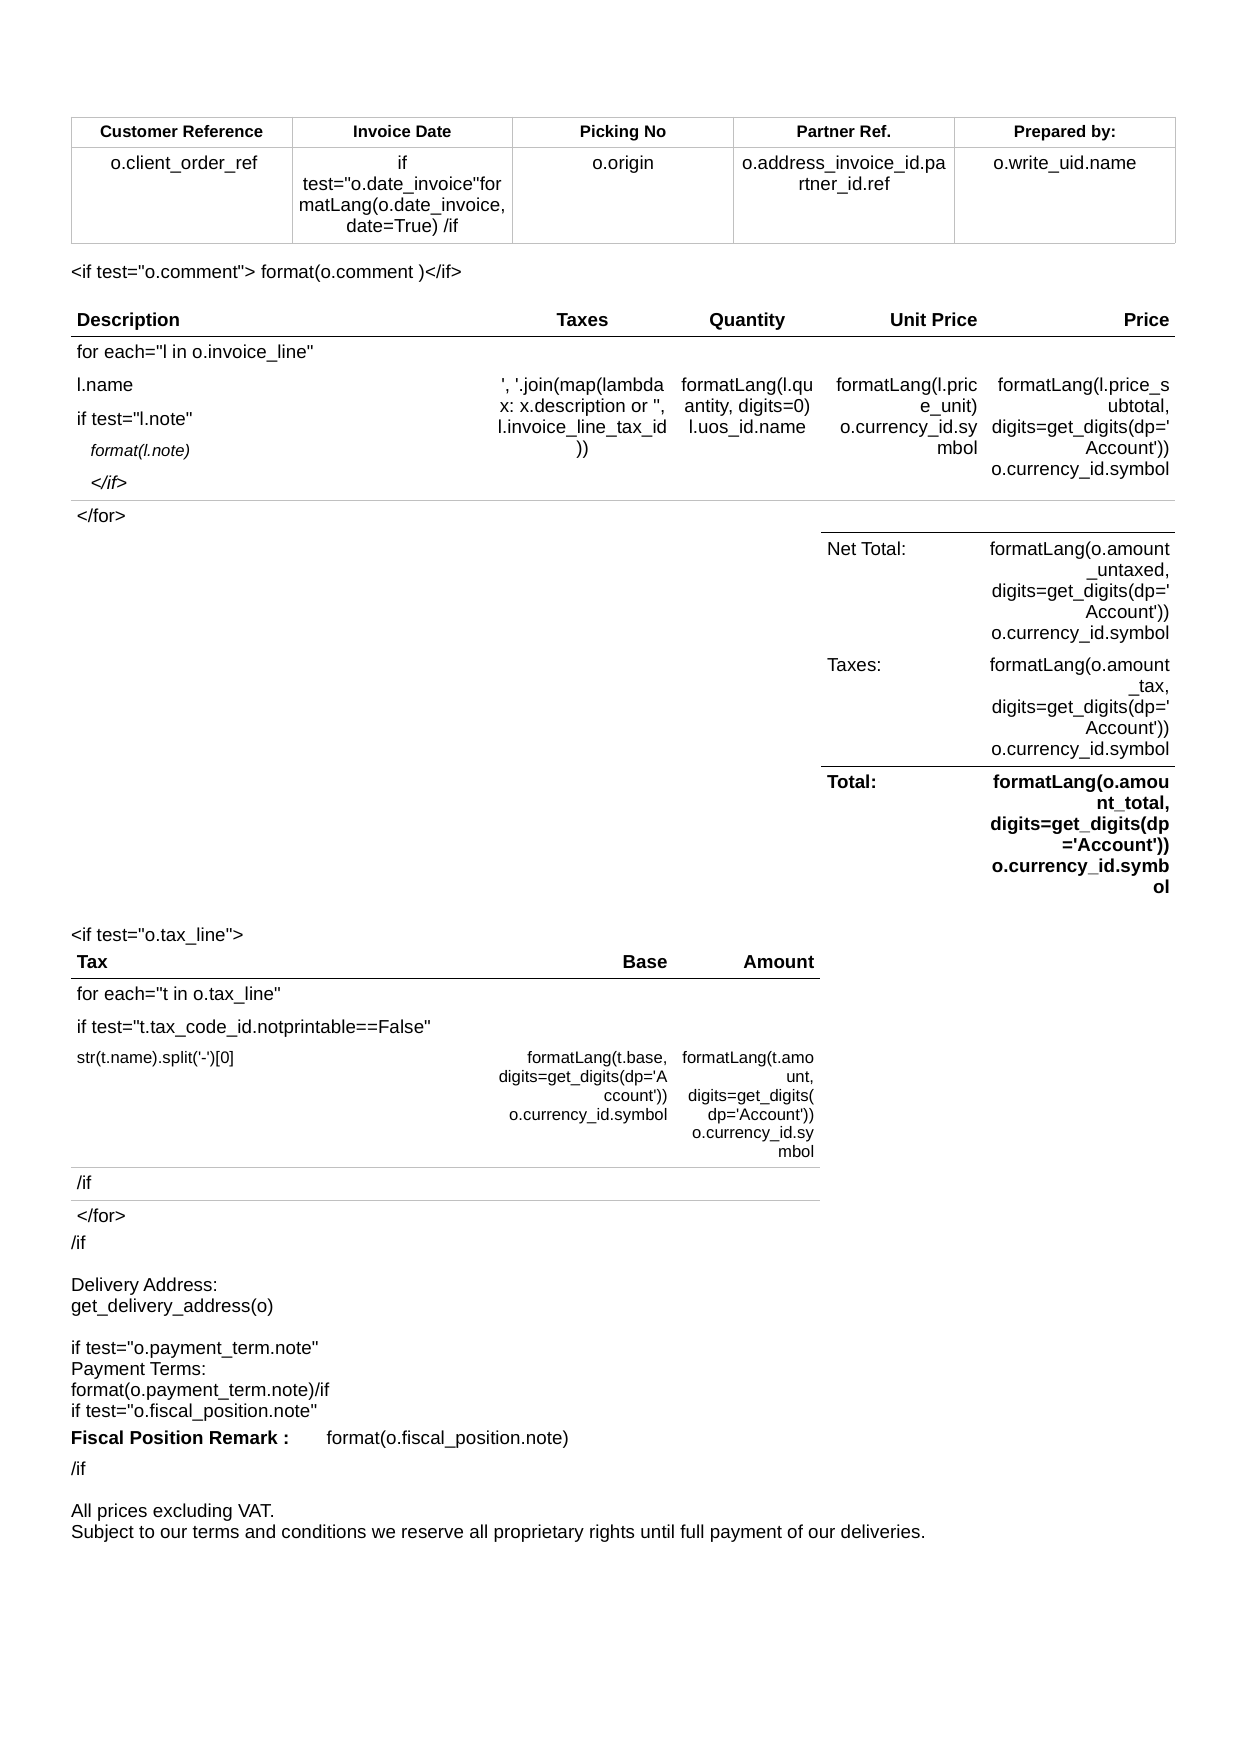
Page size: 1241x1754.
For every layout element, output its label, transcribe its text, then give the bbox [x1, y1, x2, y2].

table_cell [983, 337, 1175, 369]
table_cell [492, 649, 673, 766]
table_cell /if [71, 1168, 491, 1199]
table_cell str(t.name).split('-')[0] [71, 1043, 491, 1167]
text format(o.payment_term.note)/if [71, 1379, 1175, 1401]
table_header Amount [673, 945, 820, 978]
table_cell [491, 1168, 673, 1199]
table_cell formatLang(o.amount_untaxed, digits=get_digits(dp='Account')) o.currency_id.symbol [983, 533, 1175, 649]
table_cell Total: [821, 767, 983, 903]
table_cell o.address_invoice_id.partner_id.ref [734, 148, 954, 243]
table_cell [673, 532, 821, 649]
table_cell [673, 501, 821, 532]
text get_delivery_address(o) [71, 1295, 1175, 1316]
table_cell </for> [71, 1201, 491, 1232]
table_header Prepared by: [955, 118, 1175, 147]
table_cell if test="o.date_invoice"formatLang(o.date_invoice,date=True) /if [293, 148, 512, 243]
text /if [71, 1459, 1175, 1480]
table_header Base [491, 945, 673, 978]
table_cell [821, 501, 983, 532]
table_cell [673, 766, 821, 903]
table_cell </for> [71, 501, 492, 532]
table_cell formatLang(t.base, digits=get_digits(dp='Account')) o.currency_id.symbol [491, 1043, 673, 1167]
table_cell [983, 501, 1175, 532]
table_cell [492, 766, 673, 903]
table_header Tax [71, 945, 491, 978]
text Subject to our terms and conditions we reserve all proprietary rights until full payment of our deliveries. [71, 1522, 1175, 1543]
table_cell [673, 1168, 820, 1199]
table_header format(o.fiscal_position.note) [321, 1422, 1176, 1454]
table_cell Taxes: [821, 649, 983, 766]
table_cell [491, 979, 673, 1011]
table_header Unit Price [821, 304, 983, 336]
table_cell o.write_uid.name [955, 148, 1175, 243]
table_cell [492, 532, 673, 649]
table_cell formatLang(o.amount_total, digits=get_digits(dp='Account')) o.currency_id.symbol [983, 767, 1175, 903]
table_cell if test="t.tax_code_id.notprintable==False" [71, 1011, 491, 1043]
table_cell formatLang(l.price_subtotal, digits=get_digits(dp='Account')) o.currency_id.symbol [983, 369, 1175, 499]
text <if test="o.comment"> format(o.comment )</if> [71, 261, 1175, 282]
text <if test="o.tax_line"> [71, 924, 1175, 945]
table_cell formatLang(t.amount, digits=get_digits(dp='Account')) o.currency_id.symbol [673, 1043, 820, 1167]
table_cell [492, 501, 673, 532]
table_cell [492, 337, 673, 369]
table_header Description [71, 304, 492, 336]
table_cell [673, 979, 820, 1011]
table_cell for each="t in o.tax_line" [71, 979, 491, 1011]
text if test="o.payment_term.note" [71, 1337, 1175, 1358]
text if test="o.fiscal_position.note" [71, 1401, 1175, 1422]
table_cell [491, 1201, 673, 1232]
table_cell o.origin [513, 148, 733, 243]
table_header Invoice Date [293, 118, 512, 147]
table_cell Net Total: [821, 533, 983, 649]
table_cell [673, 337, 821, 369]
table_cell formatLang(l.price_unit) o.currency_id.symbol [821, 369, 983, 499]
table_header Picking No [513, 118, 733, 147]
text /if [71, 1232, 1175, 1253]
table_cell formatLang(l.quantity, digits=0) l.uos_id.name [673, 369, 821, 499]
table_cell o.client_order_ref [72, 148, 292, 243]
table_cell l.name if test="l.note" format(l.note) </if> [71, 369, 492, 499]
table_header Quantity [673, 304, 821, 336]
text Payment Terms: [71, 1358, 1175, 1379]
table_cell [673, 1011, 820, 1043]
table_cell [491, 1011, 673, 1043]
table_cell [71, 532, 492, 649]
table_cell [821, 337, 983, 369]
table_cell [71, 649, 492, 766]
table_cell [71, 766, 492, 903]
table_header Taxes [492, 304, 673, 336]
table_cell ', '.join(map(lambda x: x.description or '', l.invoice_line_tax_id)) [492, 369, 673, 499]
table_header Partner Ref. [734, 118, 954, 147]
table_header Customer Reference [72, 118, 292, 147]
table_cell formatLang(o.amount_tax, digits=get_digits(dp='Account')) o.currency_id.symbol [983, 649, 1175, 766]
table_cell [673, 649, 821, 766]
text Delivery Address: [71, 1274, 1175, 1295]
table_cell [673, 1201, 820, 1232]
table_header Price [983, 304, 1175, 336]
text All prices excluding VAT. [71, 1501, 1175, 1522]
table_cell for each="l in o.invoice_line" [71, 337, 492, 369]
table_header Fiscal Position Remark : [71, 1422, 321, 1454]
